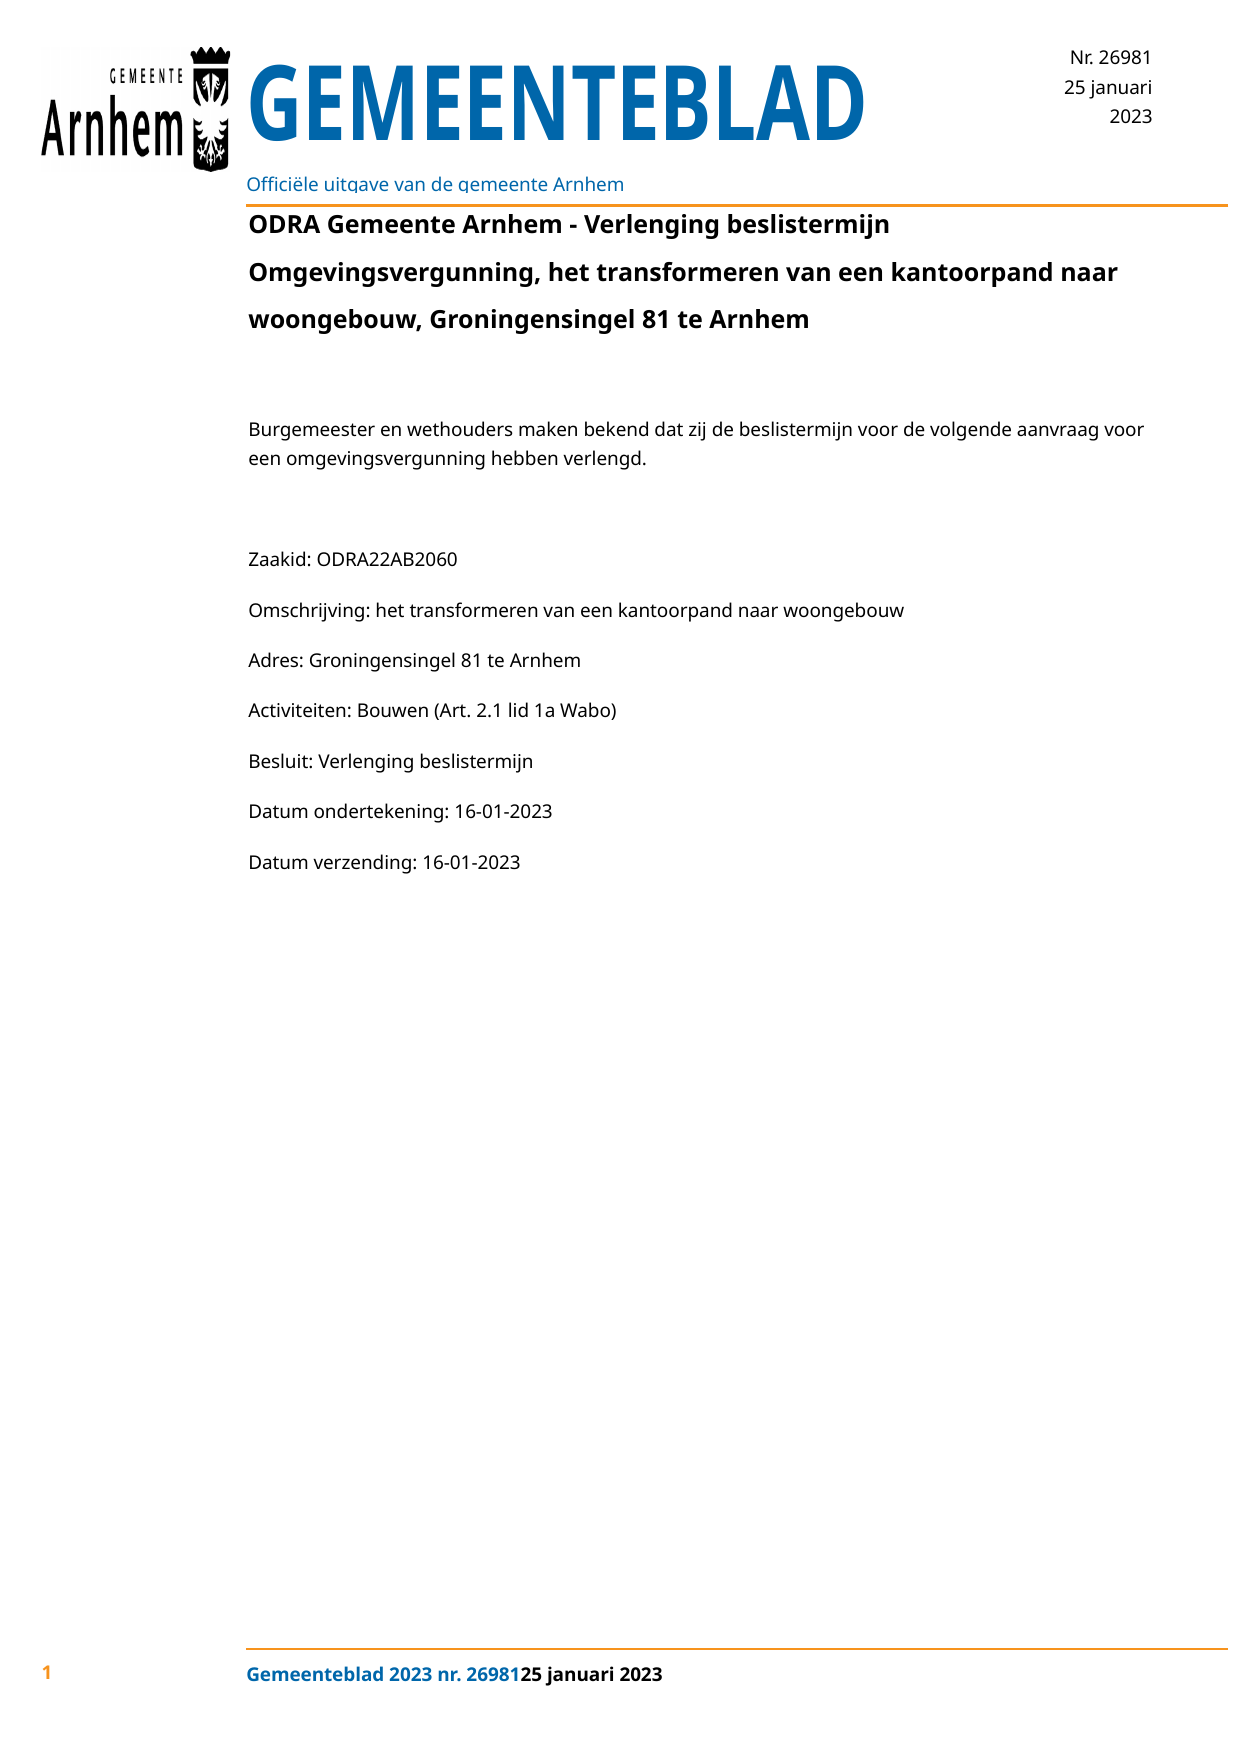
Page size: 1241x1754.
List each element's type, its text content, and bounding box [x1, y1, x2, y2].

text Datum verzending: 16-01-2023 [248, 849, 1152, 874]
picture [41, 47, 231, 172]
text Burgemeester en wethouders maken bekend dat zij de beslistermijn voor de volgende aanvraag voor een omgevingsvergunning hebben verlengd. [248, 416, 1152, 471]
text Omschrijving: het transformeren van een kantoorpand naar woongebouw [248, 597, 1152, 622]
text ODRA Gemeente Arnhem - Verlenging beslistermijn Omgevingsvergunning, het transformeren van een kantoorpand naar woongebouw, Groningensingel 81 te Arnhem [248, 207, 1152, 336]
text Datum ondertekening: 16-01-2023 [248, 798, 1152, 824]
text Zaakid: ODRA22AB2060 [248, 546, 1152, 572]
text Besluit: Verlenging beslistermijn [248, 748, 1152, 774]
text Activiteiten: Bouwen (Art. 2.1 lid 1a Wabo) [248, 698, 1152, 723]
text Adres: Groningensingel 81 te Arnhem [248, 647, 1152, 673]
